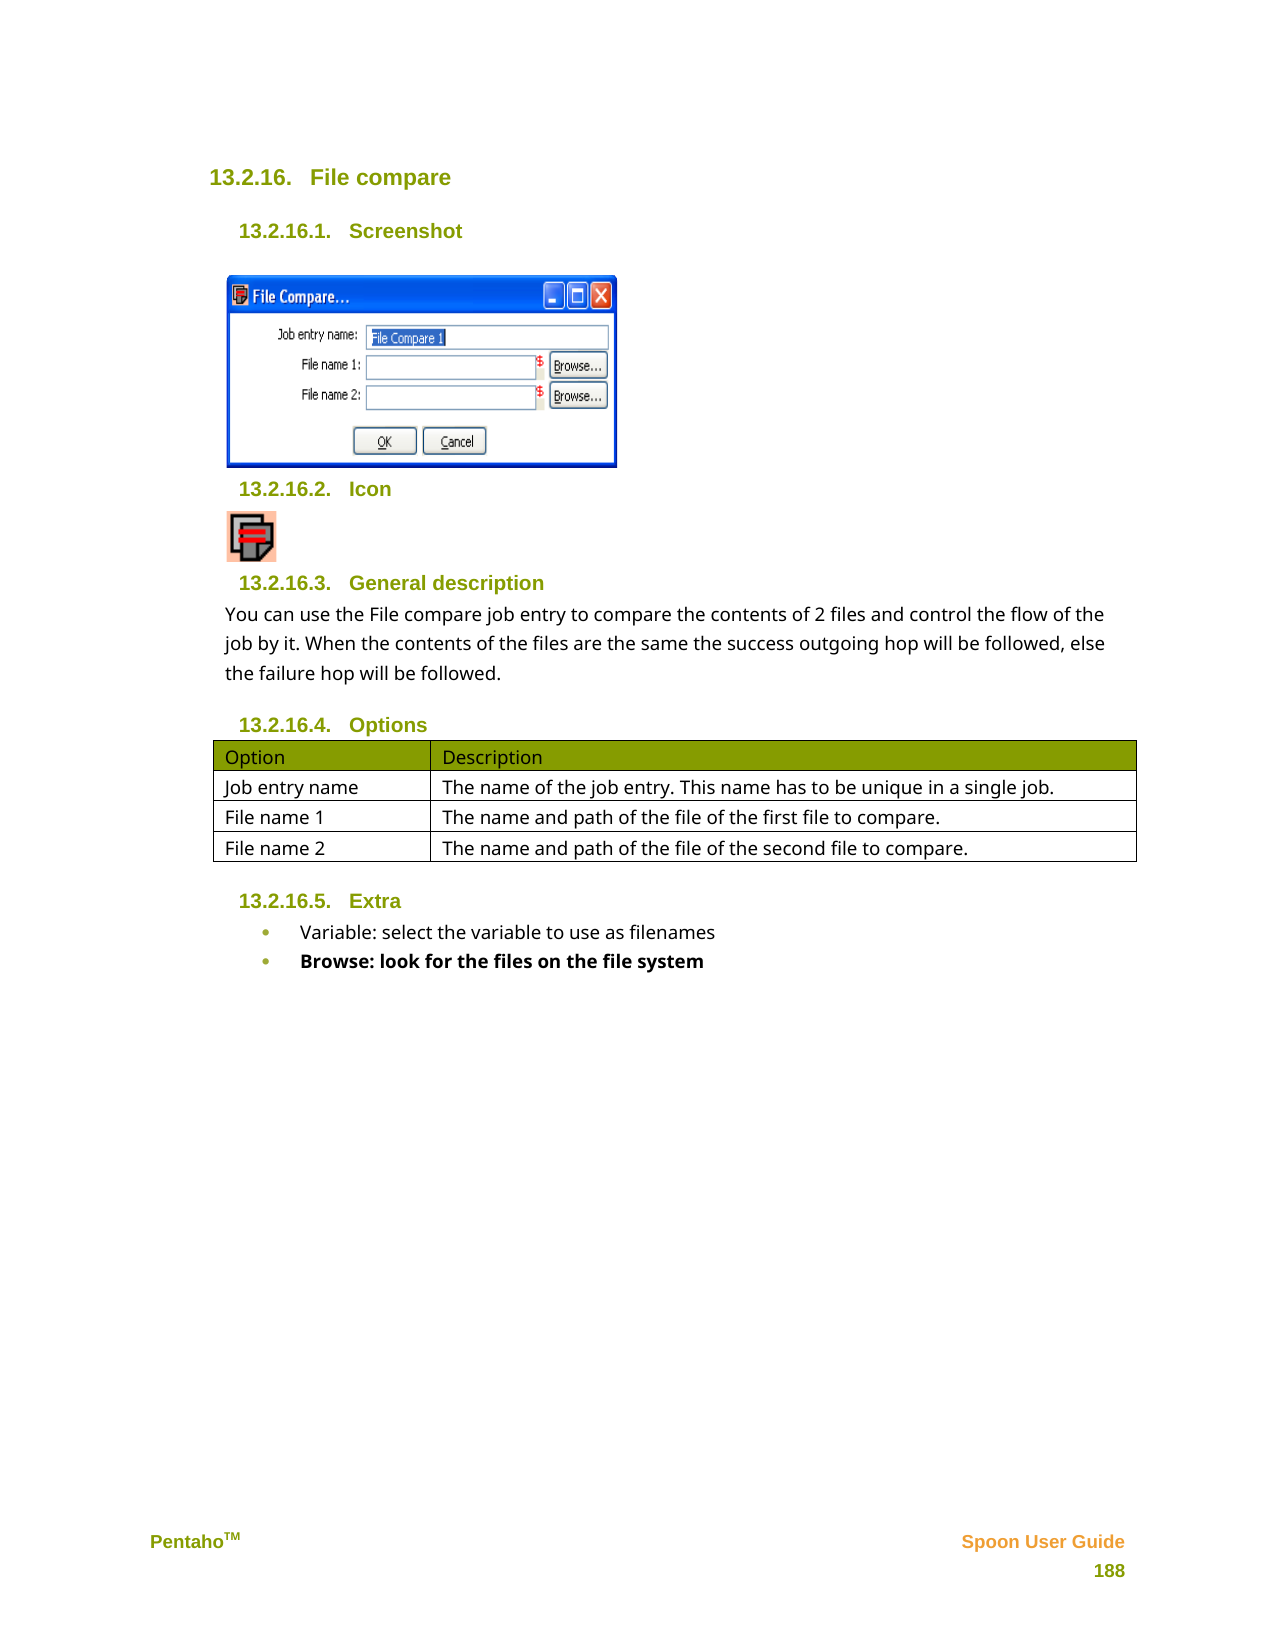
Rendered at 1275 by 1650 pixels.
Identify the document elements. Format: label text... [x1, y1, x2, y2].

picture [226, 275, 618, 468]
subtitle Options [239, 704, 1125, 739]
list Variable: select the variable to use as filenames [262, 916, 1125, 945]
subtitle File compare [209, 157, 1125, 192]
text You can use the File compare job entry to compare the contents of 2 files and control the flow of the job by it. When the contents of the files are the same the success outgoing hop will be followed, else the failure hop will be followed. [225, 598, 1125, 686]
table_header Description [431, 741, 1136, 770]
subtitle Icon [239, 474, 1125, 503]
subtitle Screenshot [239, 211, 1125, 246]
subtitle General description [239, 522, 1125, 598]
table_cell The name and path of the file of the second file to compare. [431, 832, 1136, 861]
table_cell File name 2 [214, 832, 430, 861]
list Browse: look for the files on the file system [262, 945, 1125, 974]
subtitle Extra [239, 881, 1125, 916]
table_cell The name of the job entry. This name has to be unique in a single job. [431, 771, 1136, 800]
table_header Option [214, 741, 430, 770]
table_cell The name and path of the file of the first file to compare. [431, 801, 1136, 831]
table_cell Job entry name [214, 771, 430, 800]
table_cell File name 1 [214, 801, 430, 831]
